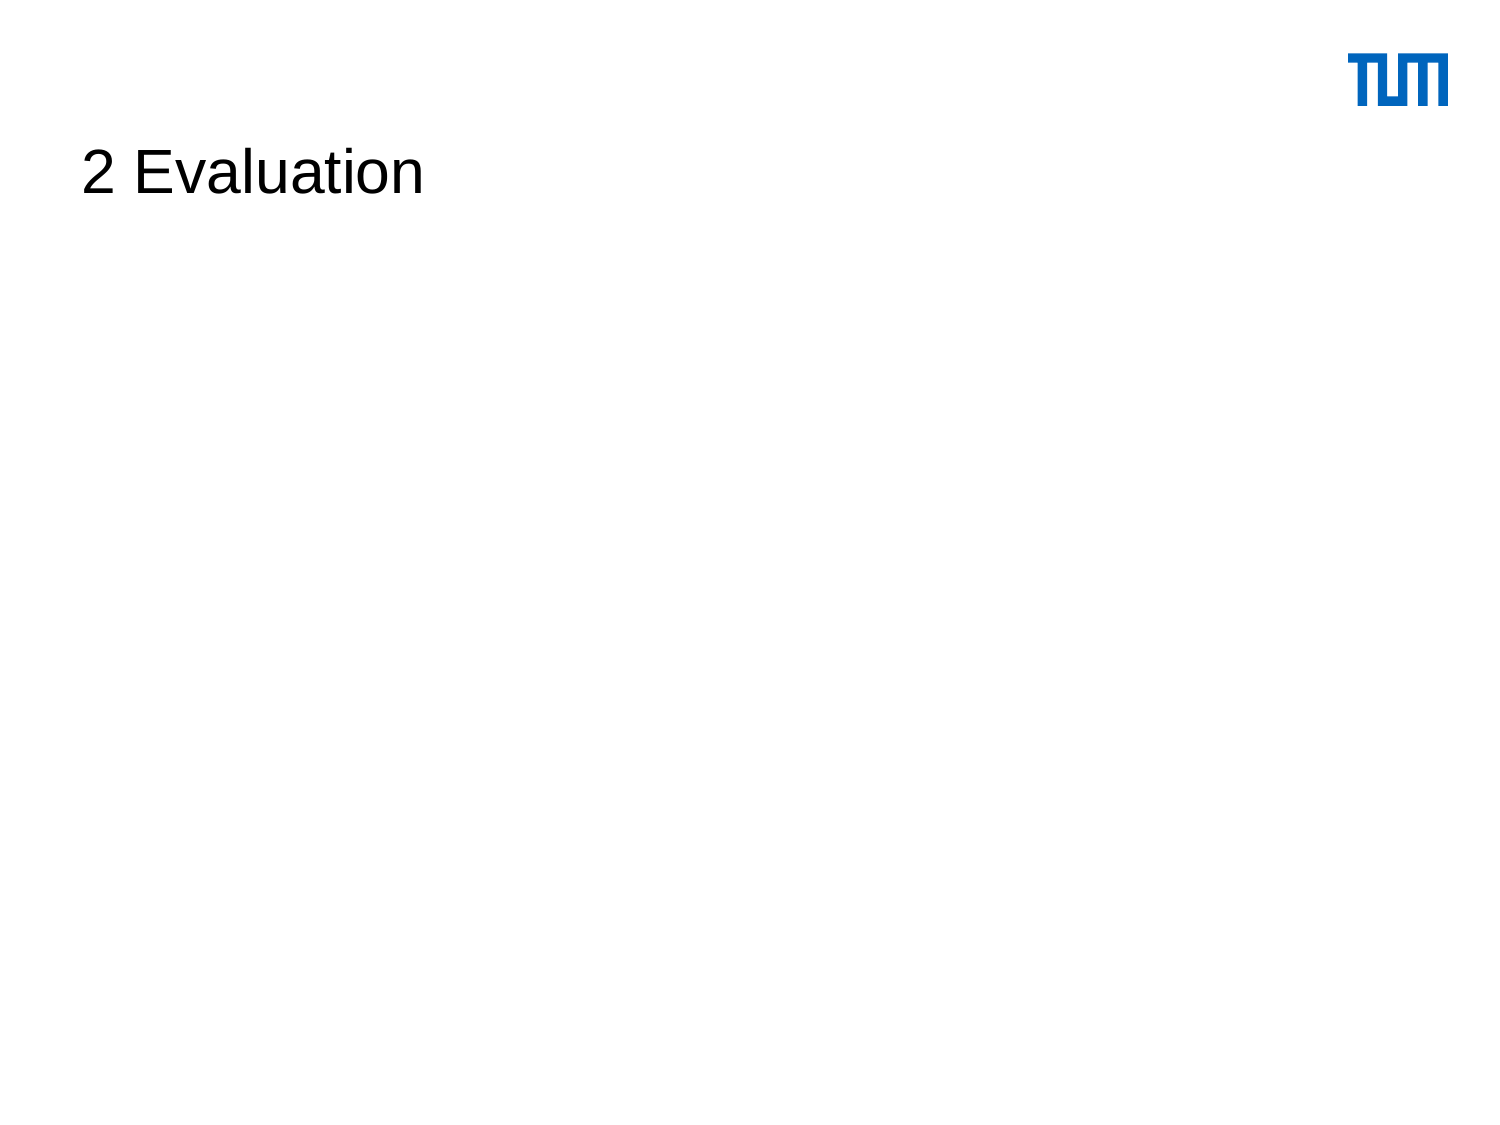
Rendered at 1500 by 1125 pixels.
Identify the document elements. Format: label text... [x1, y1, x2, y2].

title 2 Evaluation [81, 139, 1110, 207]
